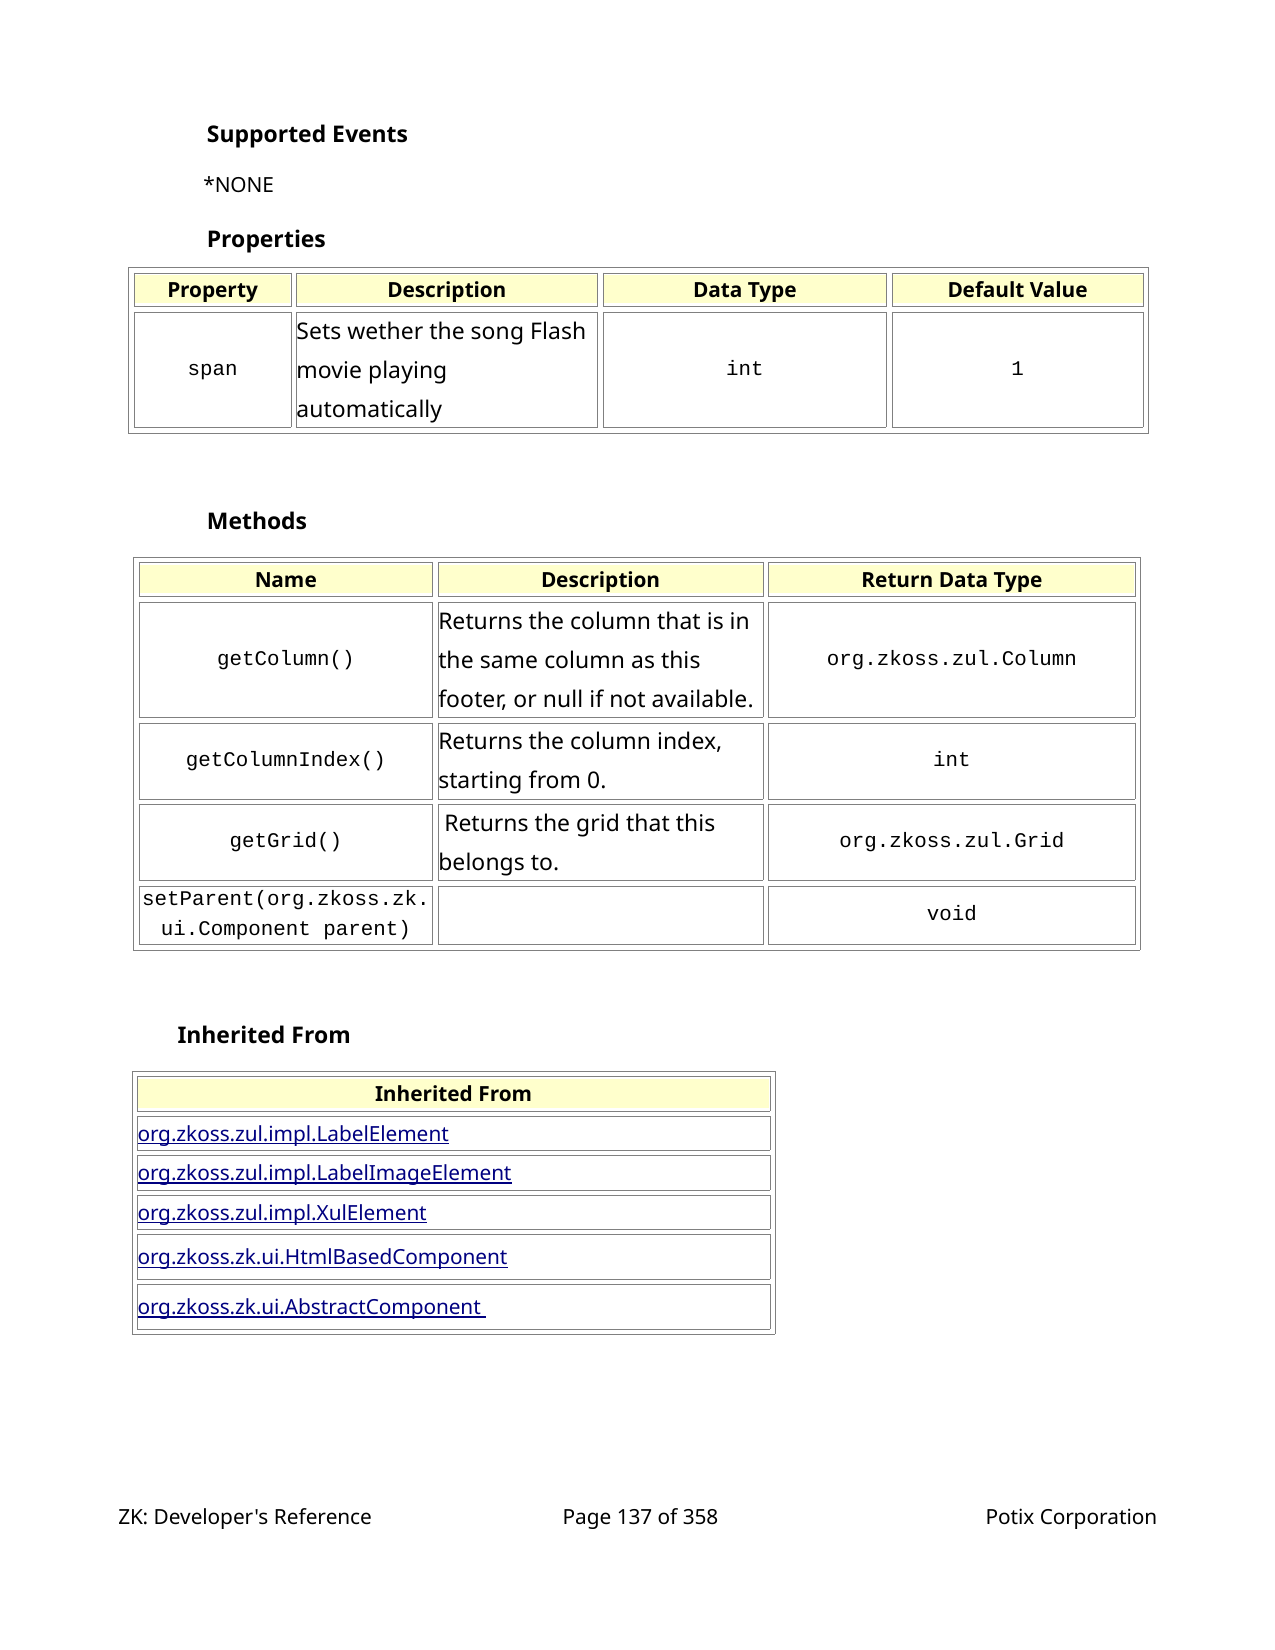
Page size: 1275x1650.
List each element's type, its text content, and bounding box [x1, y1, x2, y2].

table_cell org.zkoss.zul.impl.LabelImageElement [134, 1150, 772, 1189]
table_cell void [766, 880, 1137, 944]
table_cell setParent(org.zkoss.zk.ui.Component parent) [136, 880, 435, 944]
subtitle Properties [207, 223, 1157, 254]
subtitle Supported Events [207, 118, 1157, 149]
table_cell org.zkoss.zul.impl.XulElement [134, 1190, 772, 1229]
table_cell span [131, 306, 293, 427]
table_cell [439, 887, 763, 944]
table_cell org.zkoss.zul.Grid [766, 799, 1137, 880]
table_header Data Type [600, 268, 889, 306]
table_cell 1 [889, 306, 1146, 427]
table_cell Sets wether the song Flash movie playing automatically [293, 306, 600, 427]
table_header Property [131, 268, 293, 306]
table_cell getColumnIndex() [136, 717, 435, 798]
table_cell getGrid() [136, 799, 435, 880]
table_header Return Data Type [766, 558, 1137, 596]
table_header Default Value [889, 268, 1146, 306]
table_cell Returns the grid that this belongs to. [435, 799, 766, 880]
table_cell org.zkoss.zk.ui.HtmlBasedComponent [134, 1229, 772, 1279]
table_cell int [600, 306, 889, 427]
table_header Description [435, 558, 766, 596]
text Inherited From [177, 1019, 1157, 1050]
table_cell org.zkoss.zul.impl.LabelElement [134, 1111, 772, 1150]
table_header Description [293, 268, 600, 306]
table_header Name [136, 558, 435, 596]
text Methods [207, 505, 1157, 536]
table_cell Returns the column that is in the same column as this footer, or null if not available. [435, 596, 766, 717]
table_cell int [766, 717, 1137, 798]
text *NONE [118, 170, 1157, 198]
table_cell Returns the column index, starting from 0. [435, 717, 766, 798]
table_cell [435, 880, 766, 944]
table_cell org.zkoss.zul.Column [766, 596, 1137, 717]
table_header Inherited From [134, 1072, 772, 1111]
table_cell org.zkoss.zk.ui.AbstractComponent [134, 1279, 772, 1328]
table_cell getColumn() [136, 596, 435, 717]
